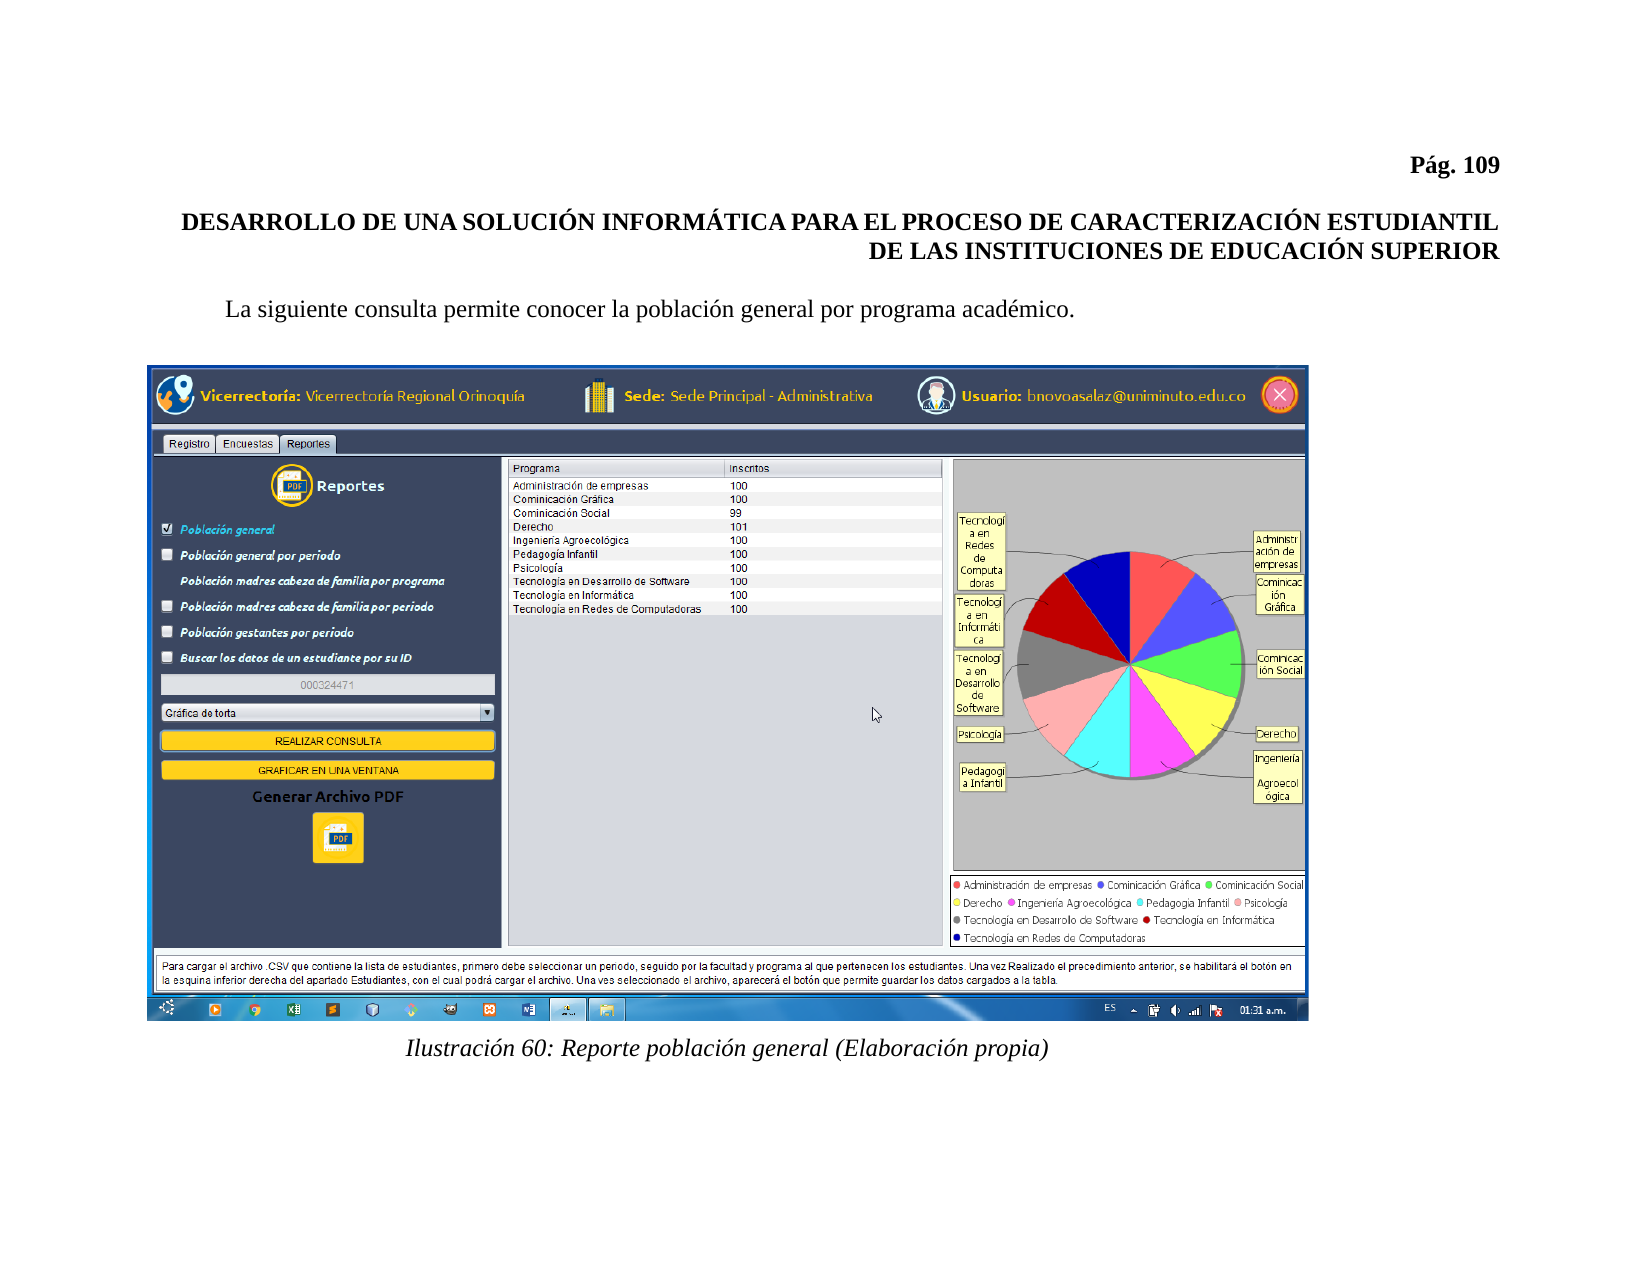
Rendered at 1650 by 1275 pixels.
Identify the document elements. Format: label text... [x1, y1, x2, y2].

picture [147, 365, 1309, 1021]
text La siguiente consulta permite conocer la población general por programa académico. [150, 294, 1500, 322]
text Ilustración 60: Reporte población general (Elaboración propia) [147, 1033, 1309, 1062]
